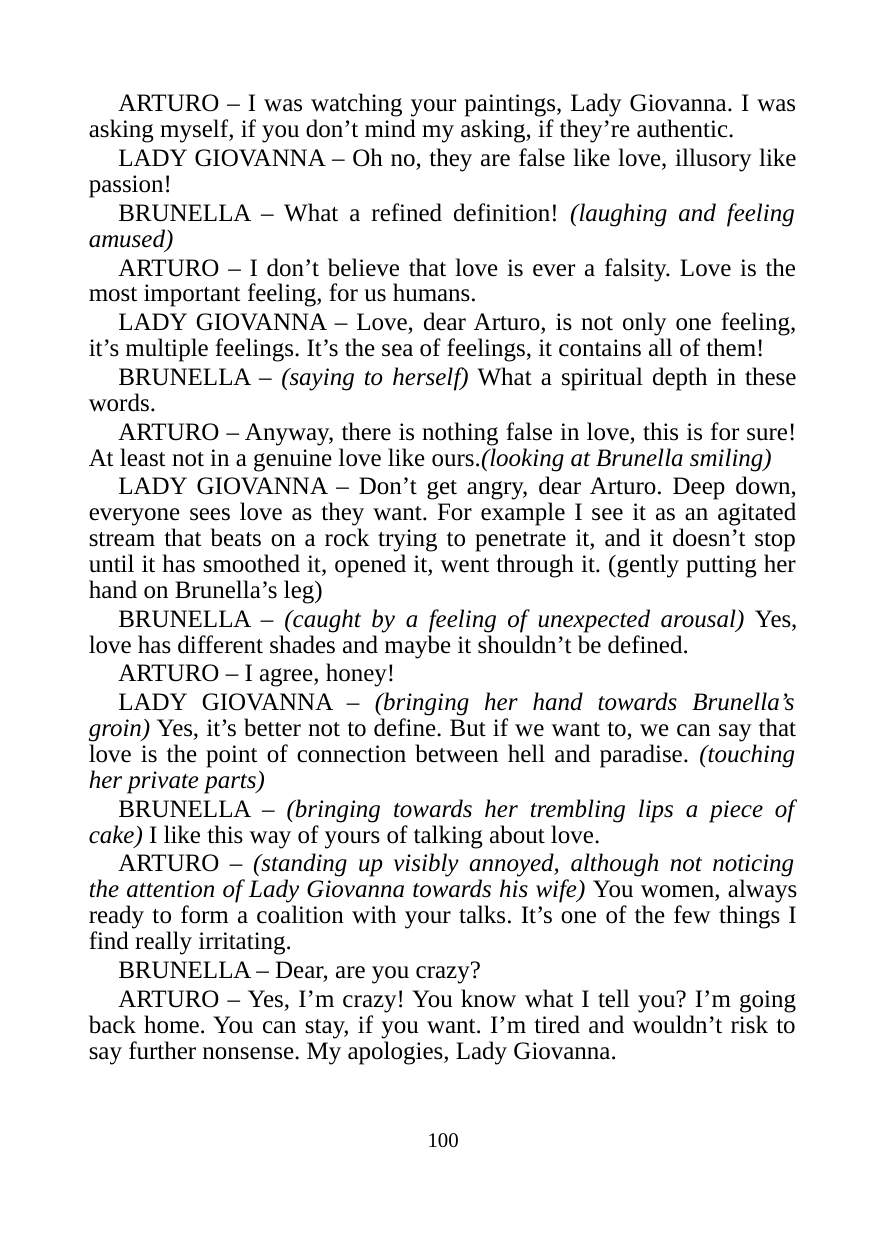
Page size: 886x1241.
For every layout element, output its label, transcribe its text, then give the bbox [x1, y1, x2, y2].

text BRUNELLA – What a refined definition! (laughing and feeling amused) [88, 198, 797, 253]
text BRUNELLA – (caught by a feeling of unexpected arousal) Yes, love has different shades and maybe it shouldn’t be defined. [88, 604, 797, 658]
text ARTURO – (standing up visibly annoyed, although not noticing the attention of Lady Giovanna towards his wife) You women, always ready to form a coalition with your talks. It’s one of the few things I find really irritating. [88, 848, 797, 955]
text LADY GIOVANNA – Oh no, they are false like love, illusory like passion! [88, 143, 797, 198]
text LADY GIOVANNA – Don’t get angry, dear Arturo. Deep down, everyone sees love as they want. For example I see it as an agitated stream that beats on a rock trying to penetrate it, and it doesn’t stop until it has smoothed it, opened it, went through it. (gently putting her hand on Brunella’s leg) [88, 471, 797, 604]
text BRUNELLA – (saying to herself) What a spiritual depth in these words. [88, 362, 797, 417]
text ARTURO – Anyway, there is nothing false in love, this is for sure! At least not in a genuine love like ours.(looking at Brunella smiling) [88, 417, 797, 471]
text ARTURO – I don’t believe that love is ever a falsity. Love is the most important feeling, for us humans. [88, 253, 797, 307]
text ARTURO – Yes, I’m crazy! You know what I tell you? I’m going back home. You can stay, if you want. I’m tired and wouldn’t risk to say further nonsense. My apologies, Lady Giovanna. [88, 984, 797, 1064]
text ARTURO – I agree, honey! [88, 658, 797, 687]
text BRUNELLA – Dear, are you crazy? [88, 955, 797, 984]
text LADY GIOVANNA – Love, dear Arturo, is not only one feeling, it’s multiple feelings. It’s the sea of feelings, it contains all of them! [88, 307, 797, 362]
text LADY GIOVANNA – (bringing her hand towards Brunella’s groin) Yes, it’s better not to define. But if we want to, we can say that love is the point of connection between hell and paradise. (touching her private parts) [88, 687, 797, 794]
text BRUNELLA – (bringing towards her trembling lips a piece of cake) I like this way of yours of talking about love. [88, 794, 797, 848]
text ARTURO – I was watching your paintings, Lady Giovanna. I was asking myself, if you don’t mind my asking, if they’re authentic. [88, 88, 797, 143]
